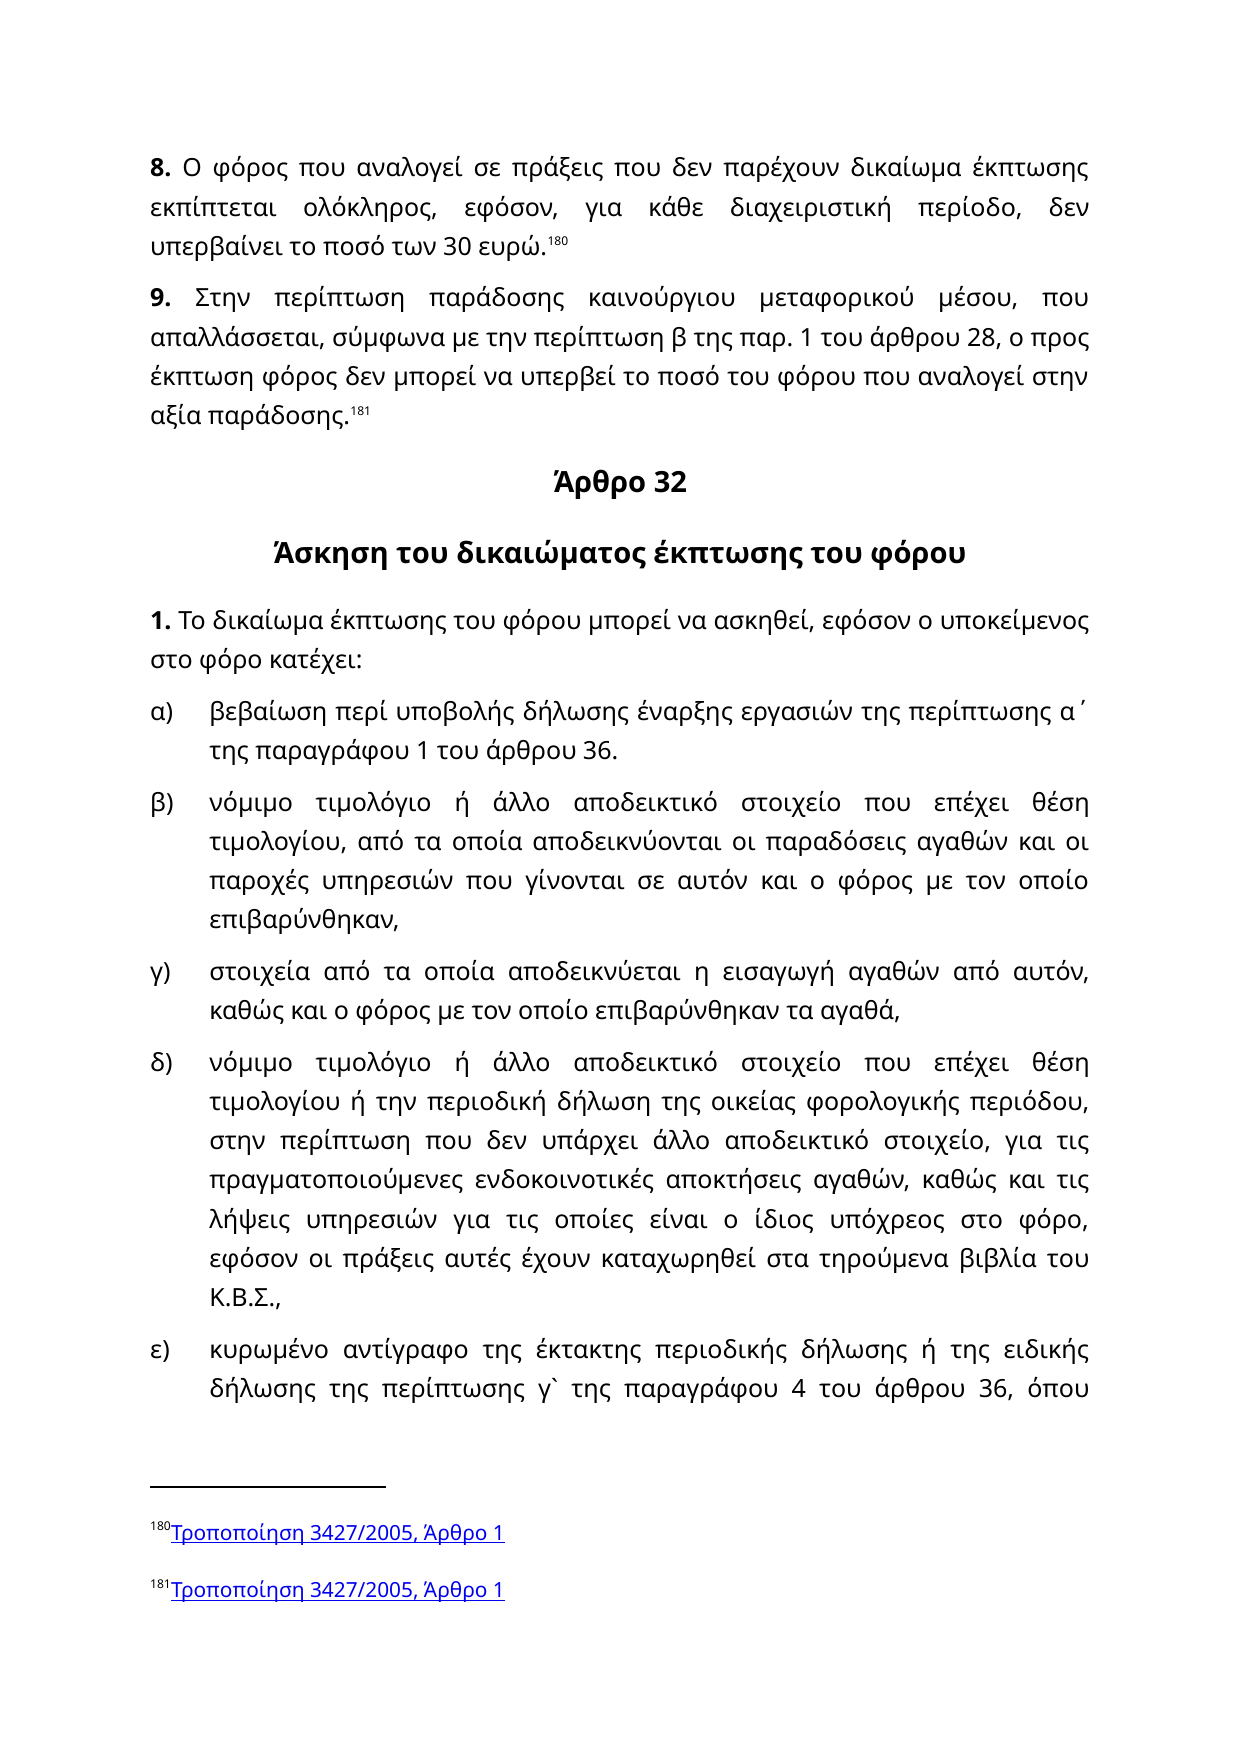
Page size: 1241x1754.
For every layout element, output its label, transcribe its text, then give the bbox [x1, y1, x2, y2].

text 9. Στην περίπτωση παράδοσης καινούργιου μεταφορικού μέσου, που απαλλάσσεται, σύμφωνα με την περίπτωση β της παρ. 1 του άρθρου 28, ο προς έκπτωση φόρος δεν μπορεί να υπερβεί το ποσό του φόρου που αναλογεί στην αξία παράδοσης. [150, 280, 1090, 432]
list α) βεβαίωση περί υποβολής δήλωσης έναρξης εργασιών της περίπτωσης α΄ της παραγράφου 1 του άρθρου 36. [150, 694, 1090, 767]
list β) νόμιμο τιμολόγιο ή άλλο αποδεικτικό στοιχείο που επέχει θέση τιμολογίου, από τα οποία αποδεικνύονται οι παραδόσεις αγαθών και οι παροχές υπηρεσιών που γίνονται σε αυτόν και ο φόρος με τον οποίο επιβαρύνθηκαν, [150, 784, 1090, 936]
subtitle Άσκηση του δικαιώματος έκπτωσης του φόρου [150, 532, 1090, 572]
text 8. Ο φόρος που αναλογεί σε πράξεις που δεν παρέχουν δικαίωμα έκπτωσης εκπίπτεται ολόκληρος, εφόσον, για κάθε διαχειριστική περίοδο, δεν υπερβαίνει το ποσό των 30 ευρώ. [150, 150, 1090, 262]
subtitle Άρθρο 32 [150, 462, 1090, 501]
text Τροποποίηση 3427/2005, Άρθρο 1 [150, 1518, 1090, 1546]
list ε) κυρωμένο αντίγραφο της έκτακτης περιοδικής δήλωσης ή της ειδικής δήλωσης της περίπτωσης γ` της παραγράφου 4 του άρθρου 36, όπου [150, 1331, 1090, 1404]
list δ) νόμιμο τιμολόγιο ή άλλο αποδεικτικό στοιχείο που επέχει θέση τιμολογίου ή την περιοδική δήλωση της οικείας φορολογικής περιόδου, στην περίπτωση που δεν υπάρχει άλλο αποδεικτικό στοιχείο, για τις πραγματοποιούμενες ενδοκοινοτικές αποκτήσεις αγαθών, καθώς και τις λήψεις υπηρεσιών για τις οποίες είναι ο ίδιος υπόχρεος στο φόρο, εφόσον οι πράξεις αυτές έχουν καταχωρηθεί στα τηρούμενα βιβλία του Κ.Β.Σ., [150, 1044, 1090, 1314]
text Τροποποίηση 3427/2005, Άρθρο 1 [150, 1576, 1090, 1604]
text 1. Το δικαίωμα έκπτωσης του φόρου μπορεί να ασκηθεί, εφόσον ο υποκείμενος στο φόρο κατέχει: [150, 603, 1090, 676]
list γ) στοιχεία από τα οποία αποδεικνύεται η εισαγωγή αγαθών από αυτόν, καθώς και ο φόρος με τον οποίο επιβαρύνθηκαν τα αγαθά, [150, 954, 1090, 1027]
